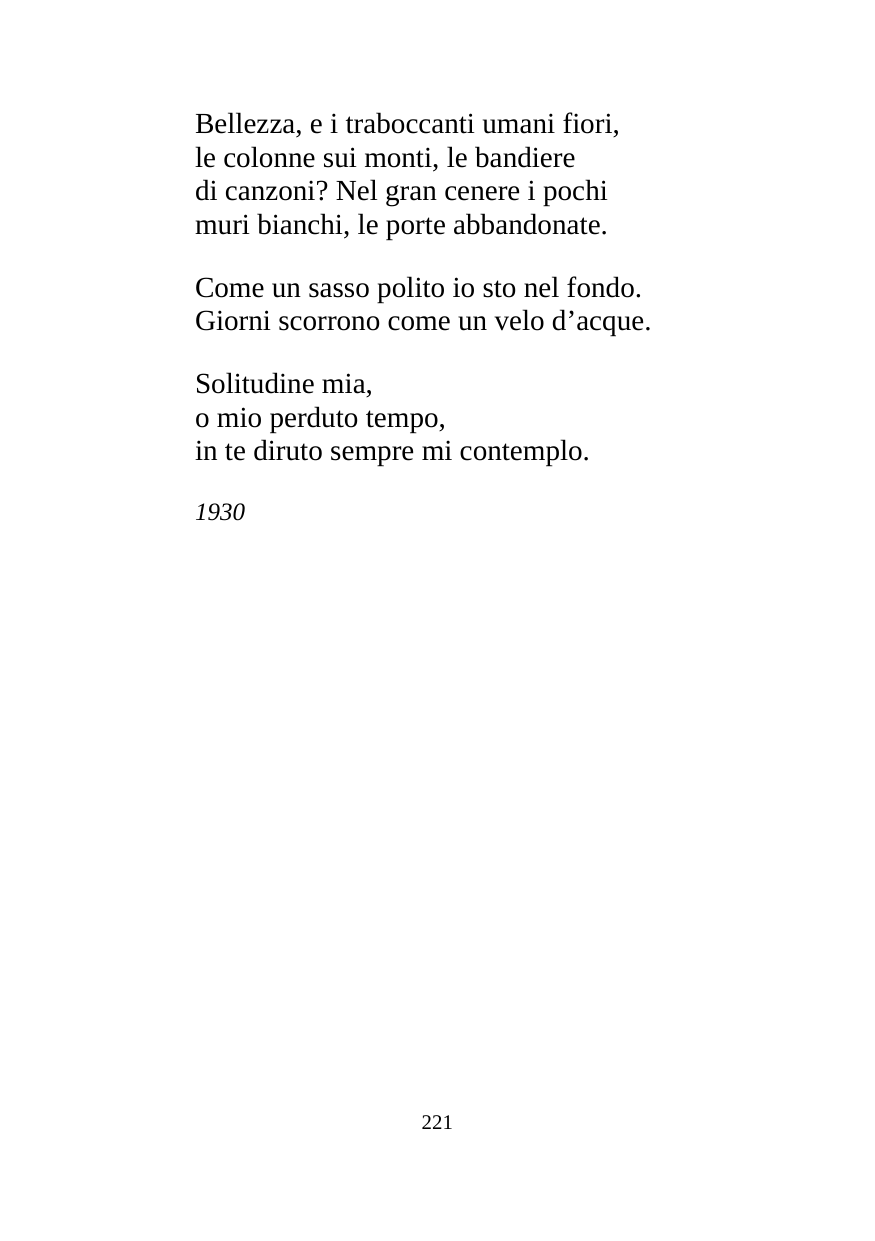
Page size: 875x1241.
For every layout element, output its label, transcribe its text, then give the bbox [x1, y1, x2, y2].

text Bellezza, e i traboccanti umani fiori, le colonne sui monti, le bandiere di canzoni? Nel gran cenere i pochi muri bianchi, le porte abbandonate. [195, 106, 768, 240]
text Solitudine mia, o mio perduto tempo, in te diruto sempre mi contemplo. [195, 366, 768, 467]
text Come un sasso polito io sto nel fondo. Giorni scorrono come un velo d’acque. [195, 270, 768, 337]
text 1930 [195, 497, 768, 525]
